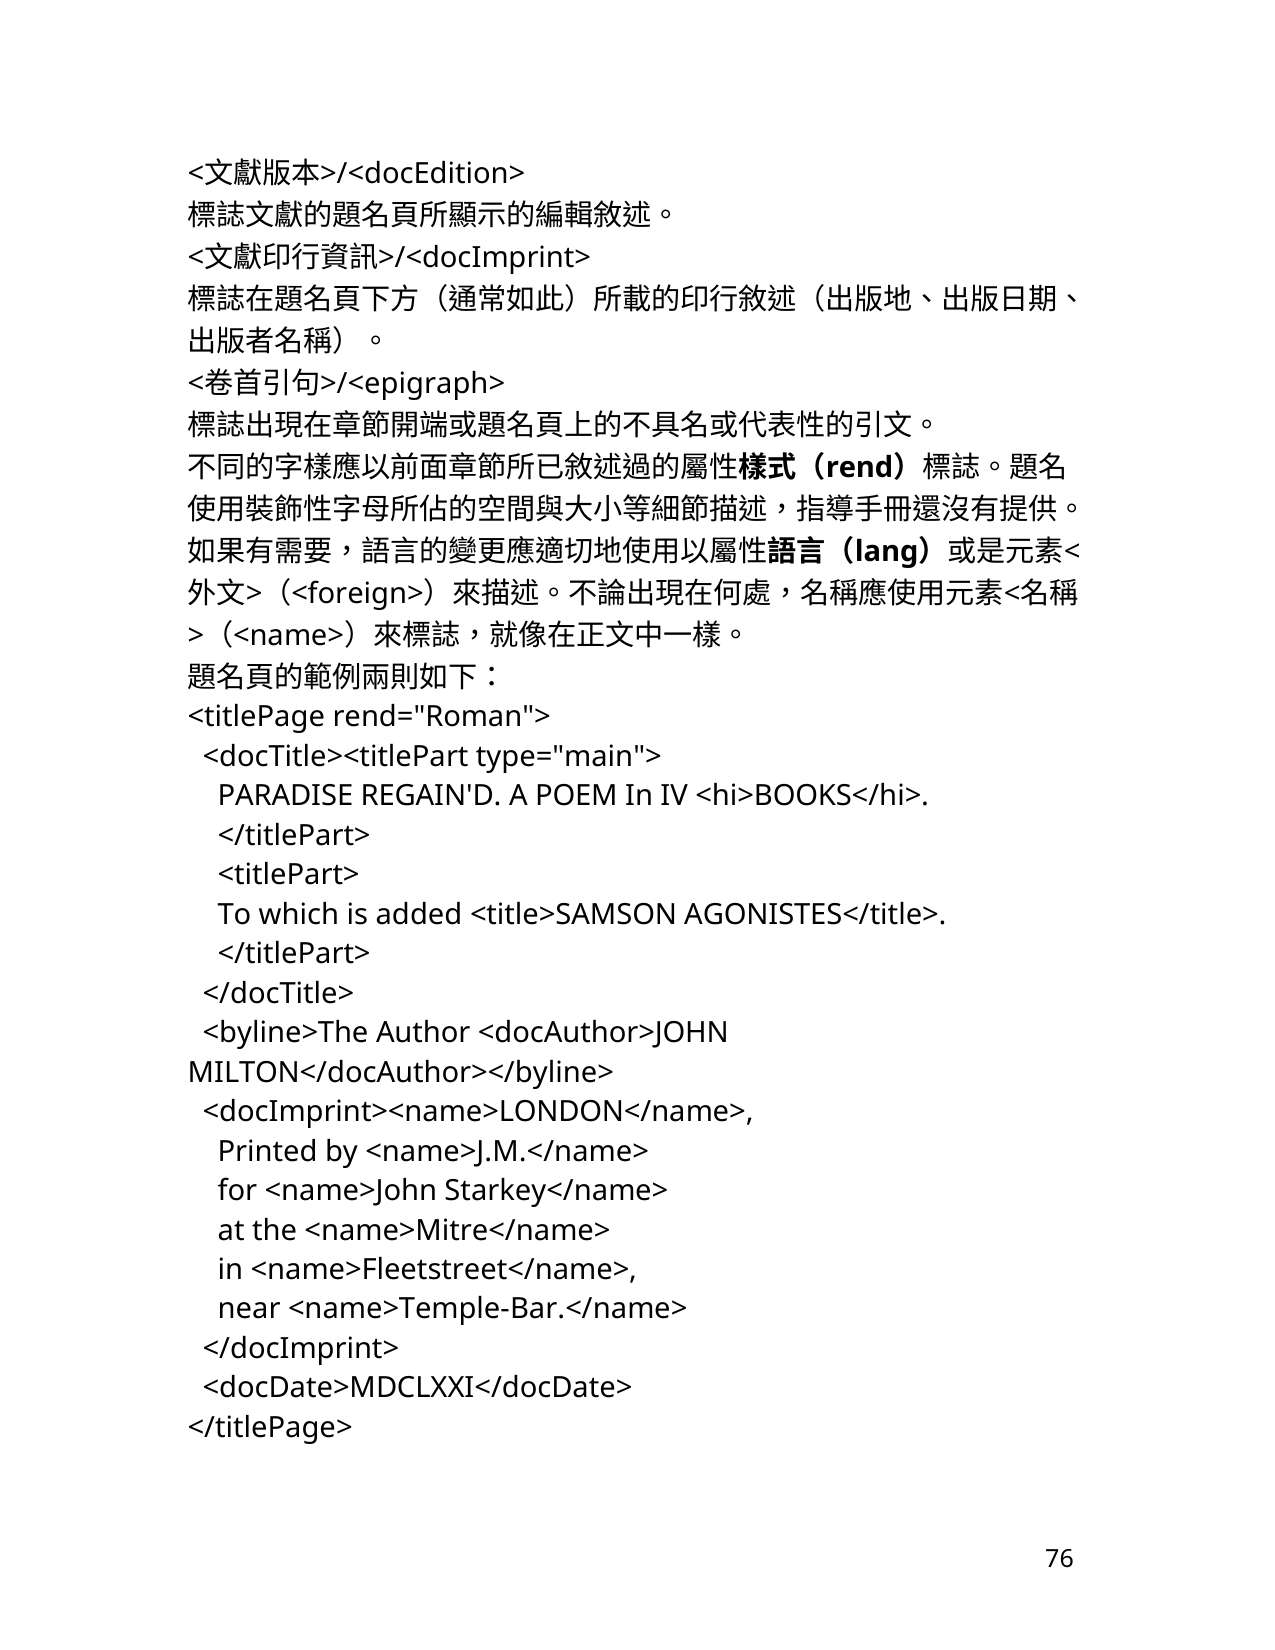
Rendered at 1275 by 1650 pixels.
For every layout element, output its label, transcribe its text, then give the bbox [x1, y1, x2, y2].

text </docTitle> [187, 972, 1087, 1012]
text <titlePart> [187, 854, 1087, 893]
text 標誌在題名頁下方（通常如此）所載的印行敘述（出版地、出版日期、出版者名稱）。 [187, 276, 1087, 360]
text PARADISE REGAIN'D. A POEM In IV <hi>BOOKS</hi>. [187, 775, 1087, 814]
text <byline>The Author <docAuthor>JOHN MILTON</docAuthor></byline> [187, 1012, 1087, 1091]
text <文獻版本>/<docEdition> [187, 150, 1087, 192]
text near <name>Temple-Bar.</name> [187, 1288, 1087, 1327]
text for <name>John Starkey</name> [187, 1169, 1087, 1209]
text <文獻印行資訊>/<docImprint> [187, 234, 1087, 276]
text 標誌文獻的題名頁所顯示的編輯敘述。 [187, 192, 1087, 234]
text To which is added <title>SAMSON AGONISTES</title>. [187, 893, 1087, 933]
text </titlePart> [187, 933, 1087, 972]
text <titlePage rend="Roman"> [187, 696, 1087, 735]
text </titlePage> [187, 1406, 1087, 1446]
text <docImprint><name>LONDON</name>, [187, 1091, 1087, 1130]
text 標誌出現在章節開端或題名頁上的不具名或代表性的引文。 [187, 402, 1087, 444]
text </docImprint> [187, 1327, 1087, 1367]
text Printed by <name>J.M.</name> [187, 1130, 1087, 1169]
text 題名頁的範例兩則如下： [187, 654, 1087, 696]
text in <name>Fleetstreet</name>, [187, 1248, 1087, 1288]
text </titlePart> [187, 814, 1087, 854]
text <docDate>MDCLXXI</docDate> [187, 1367, 1087, 1406]
text <卷首引句>/<epigraph> [187, 360, 1087, 402]
text 不同的字樣應以前面章節所已敘述過的屬性樣式（rend）標誌。題名使用裝飾性字母所佔的空間與大小等細節描述，指導手冊還沒有提供。如果有需要，語言的變更應適切地使用以屬性語言（lang）或是元素<外文>（<foreign>）來描述。不論出現在何處，名稱應使用元素<名稱>（<name>）來標誌，就像在正文中一樣。 [187, 444, 1087, 654]
text at the <name>Mitre</name> [187, 1209, 1087, 1248]
text <docTitle><titlePart type="main"> [187, 735, 1087, 775]
